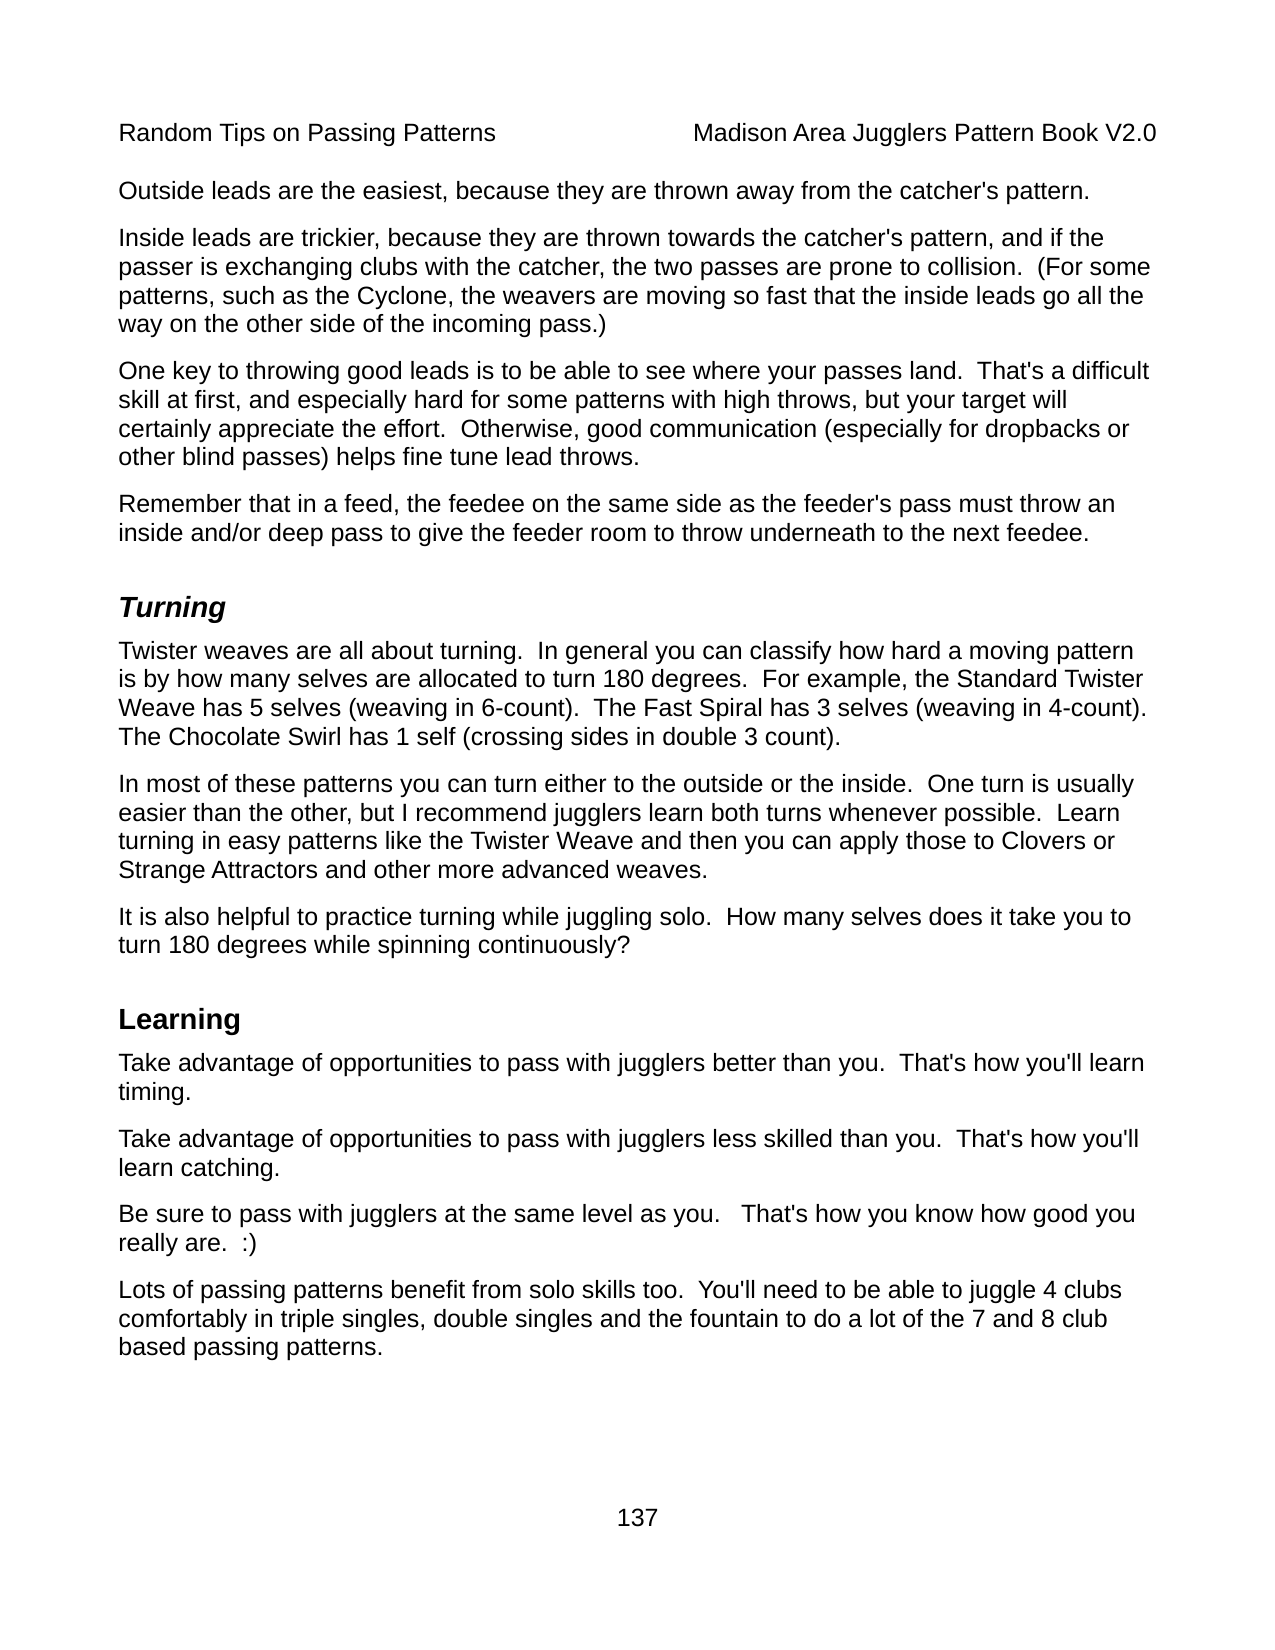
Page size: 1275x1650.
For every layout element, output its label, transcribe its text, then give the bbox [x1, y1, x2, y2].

subtitle Turning [118, 590, 1157, 623]
text Take advantage of opportunities to pass with jugglers less skilled than you. That's how you'll learn catching. [118, 1124, 1157, 1181]
text Take advantage of opportunities to pass with jugglers better than you. That's how you'll learn timing. [118, 1048, 1157, 1106]
text Lots of passing patterns benefit from solo skills too. You'll need to be able to juggle 4 clubs comfortably in triple singles, double singles and the fountain to do a lot of the 7 and 8 club based passing patterns. [118, 1275, 1157, 1361]
subtitle Learning [118, 1002, 1157, 1036]
text One key to throwing good leads is to be able to see where your passes land. That's a difficult skill at first, and especially hard for some patterns with high throws, but your target will certainly appreciate the effort. Otherwise, good communication (especially for dropbacks or other blind passes) helps fine tune lead throws. [118, 356, 1157, 471]
text Inside leads are trickier, because they are thrown towards the catcher's pattern, and if the passer is exchanging clubs with the catcher, the two passes are prone to collision. (For some patterns, such as the Cyclone, the weavers are moving so fast that the inside leads go all the way on the other side of the incoming pass.) [118, 223, 1157, 338]
text Outside leads are the easiest, because they are thrown away from the catcher's pattern. [118, 176, 1157, 205]
text It is also helpful to practice turning while juggling solo. How many selves does it take you to turn 180 degrees while spinning continuously? [118, 902, 1157, 959]
text Remember that in a feed, the feedee on the same side as the feeder's pass must throw an inside and/or deep pass to give the feeder room to throw underneath to the next feedee. [118, 489, 1157, 547]
text Twister weaves are all about turning. In general you can classify how hard a moving pattern is by how many selves are allocated to turn 180 degrees. For example, the Standard Twister Weave has 5 selves (weaving in 6-count). The Fast Spiral has 3 selves (weaving in 4-count). The Chocolate Swirl has 1 self (crossing sides in double 3 count). [118, 636, 1157, 751]
text In most of these patterns you can turn either to the outside or the inside. One turn is usually easier than the other, but I recommend jugglers learn both turns whenever possible. Learn turning in easy patterns like the Twister Weave and then you can apply those to Clovers or Strange Attractors and other more advanced weaves. [118, 769, 1157, 884]
text Be sure to pass with jugglers at the same level as you. That's how you know how good you really are. :) [118, 1199, 1157, 1257]
